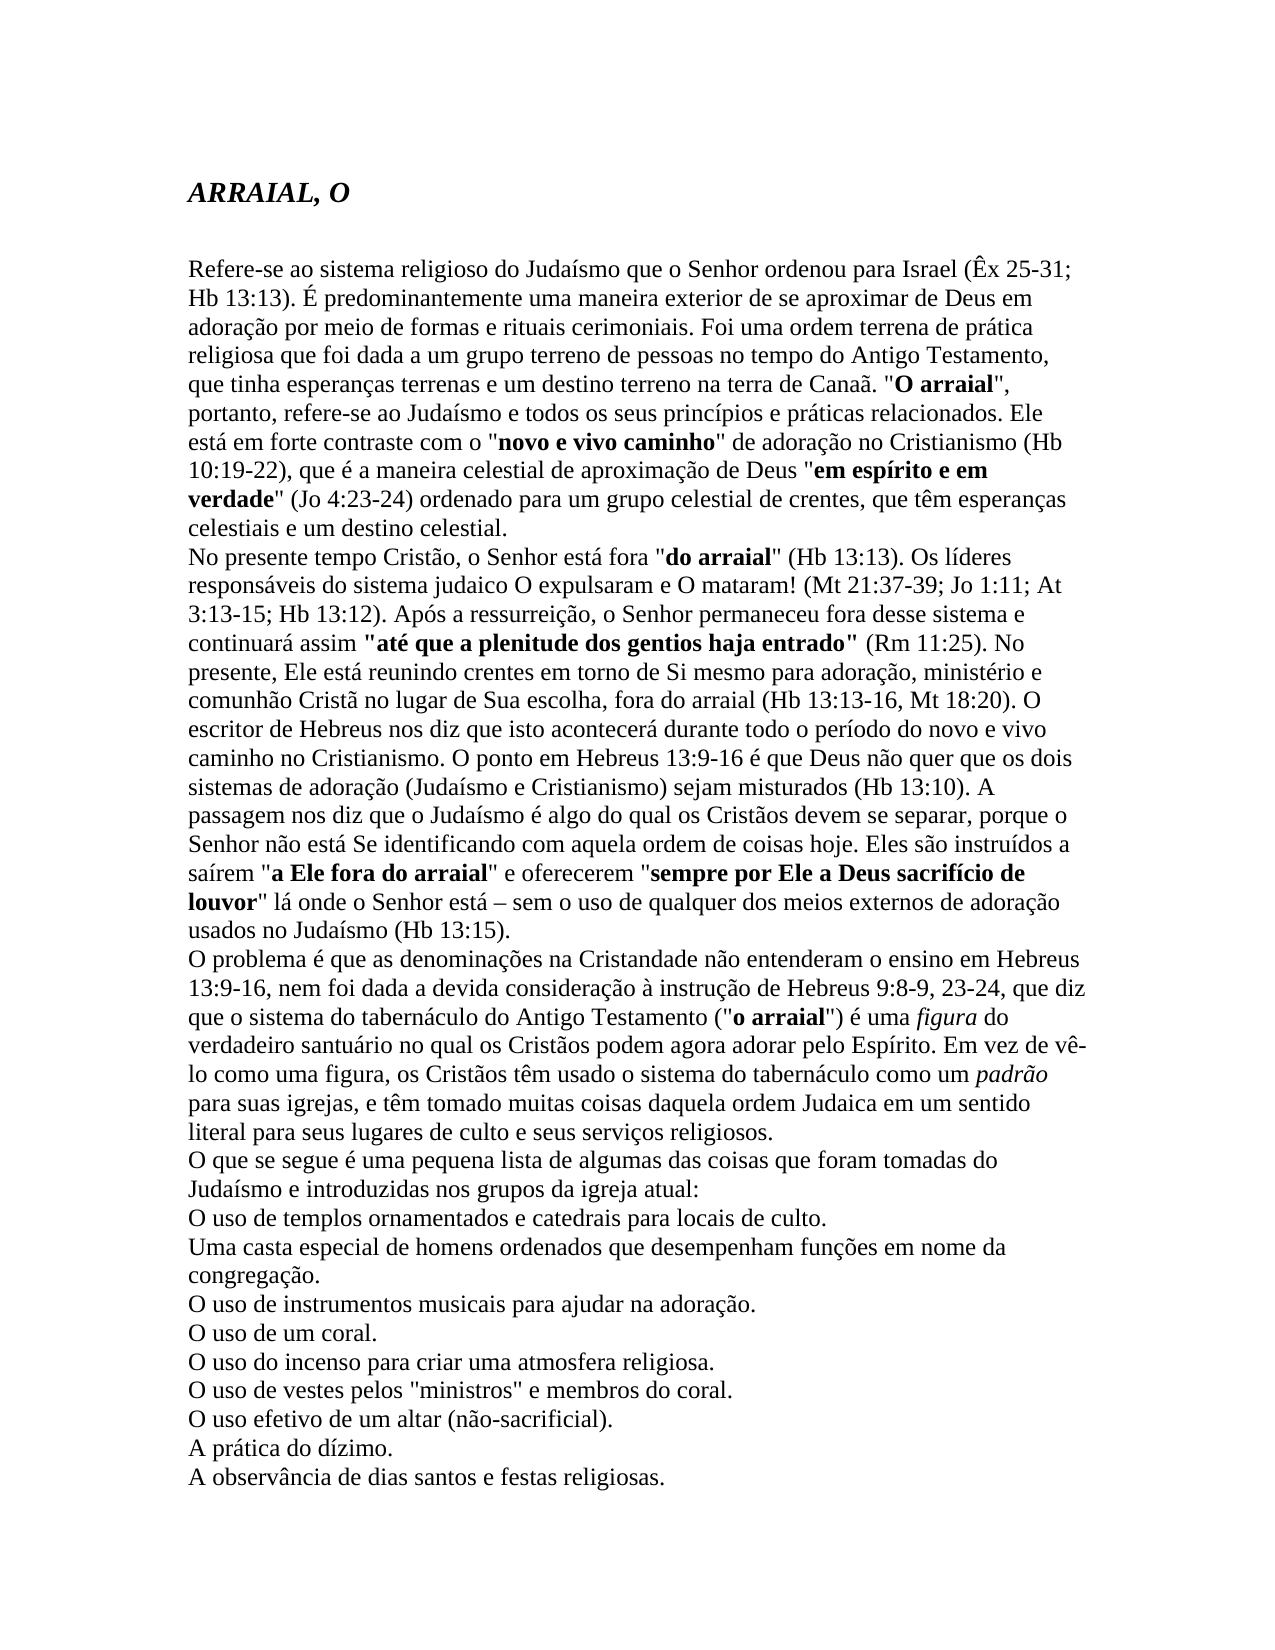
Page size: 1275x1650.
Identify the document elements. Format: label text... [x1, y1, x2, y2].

text Uma casta especial de homens ordenados que desempenham funções em nome da congregação. [188, 1232, 1087, 1289]
subtitle ARRAIAL, O [188, 175, 1087, 208]
text O uso de templos ornamentados e catedrais para locais de culto. [188, 1203, 1087, 1232]
text O uso de um coral. [188, 1318, 1087, 1347]
text O que se segue é uma pequena lista de algumas das coisas que foram tomadas do Judaísmo e introduzidas nos grupos da igreja atual: [188, 1146, 1087, 1203]
text O uso de instrumentos musicais para ajudar na adoração. [188, 1289, 1087, 1318]
text Refere-se ao sistema religioso do Judaísmo que o Senhor ordenou para Israel (Êx 25-31; Hb 13:13). É predominantemente uma maneira exterior de se aproximar de Deus em adoração por meio de formas e rituais cerimoniais. Foi uma ordem terrena de prática religiosa que foi dada a um grupo terreno de pessoas no tempo do Antigo Testamento, que tinha esperanças terrenas e um destino terreno na terra de Canaã. "O arraial", portanto, refere-se ao Judaísmo e todos os seus princípios e práticas relacionados. Ele está em forte contraste com o "novo e vivo caminho" de adoração no Cristianismo (Hb 10:19-22), que é a maneira celestial de aproximação de Deus "em espírito e em verdade" (Jo 4:23-24) ordenado para um grupo celestial de crentes, que têm esperanças celestiais e um destino celestial. [188, 254, 1087, 542]
text No presente tempo Cristão, o Senhor está fora "do arraial" (Hb 13:13). Os líderes responsáveis do sistema judaico O expulsaram e O mataram! (Mt 21:37-39; Jo 1:11; At 3:13-15; Hb 13:12). Após a ressurreição, o Senhor permaneceu fora desse sistema e continuará assim "até que a plenitude dos gentios haja entrado" (Rm 11:25). No presente, Ele está reunindo crentes em torno de Si mesmo para adoração, ministério e comunhão Cristã no lugar de Sua escolha, fora do arraial (Hb 13:13-16, Mt 18:20). O escritor de Hebreus nos diz que isto acontecerá durante todo o período do novo e vivo caminho no Cristianismo. O ponto em Hebreus 13:9-16 é que Deus não quer que os dois sistemas de adoração (Judaísmo e Cristianismo) sejam misturados (Hb 13:10). A passagem nos diz que o Judaísmo é algo do qual os Cristãos devem se separar, porque o Senhor não está Se identificando com aquela ordem de coisas hoje. Eles são instruídos a saírem "a Ele fora do arraial" e oferecerem "sempre por Ele a Deus sacrifício de louvor" lá onde o Senhor está – sem o uso de qualquer dos meios externos de adoração usados no Judaísmo (Hb 13:15). [188, 542, 1087, 944]
text A observância de dias santos e festas religiosas. [188, 1462, 1087, 1491]
text O uso de vestes pelos "ministros" e membros do coral. [188, 1376, 1087, 1404]
text O problema é que as denominações na Cristandade não entenderam o ensino em Hebreus 13:9-16, nem foi dada a devida consideração à instrução de Hebreus 9:8-9, 23-24, que diz que o sistema do tabernáculo do Antigo Testamento ("o arraial") é uma figura do verdadeiro santuário no qual os Cristãos podem agora adorar pelo Espírito. Em vez de vê-lo como uma figura, os Cristãos têm usado o sistema do tabernáculo como um padrão para suas igrejas, e têm tomado muitas coisas daquela ordem Judaica em um sentido literal para seus lugares de culto e seus serviços religiosos. [188, 944, 1087, 1146]
text O uso do incenso para criar uma atmosfera religiosa. [188, 1347, 1087, 1376]
text A prática do dízimo. [188, 1433, 1087, 1462]
text O uso efetivo de um altar (não-sacrificial). [188, 1404, 1087, 1433]
